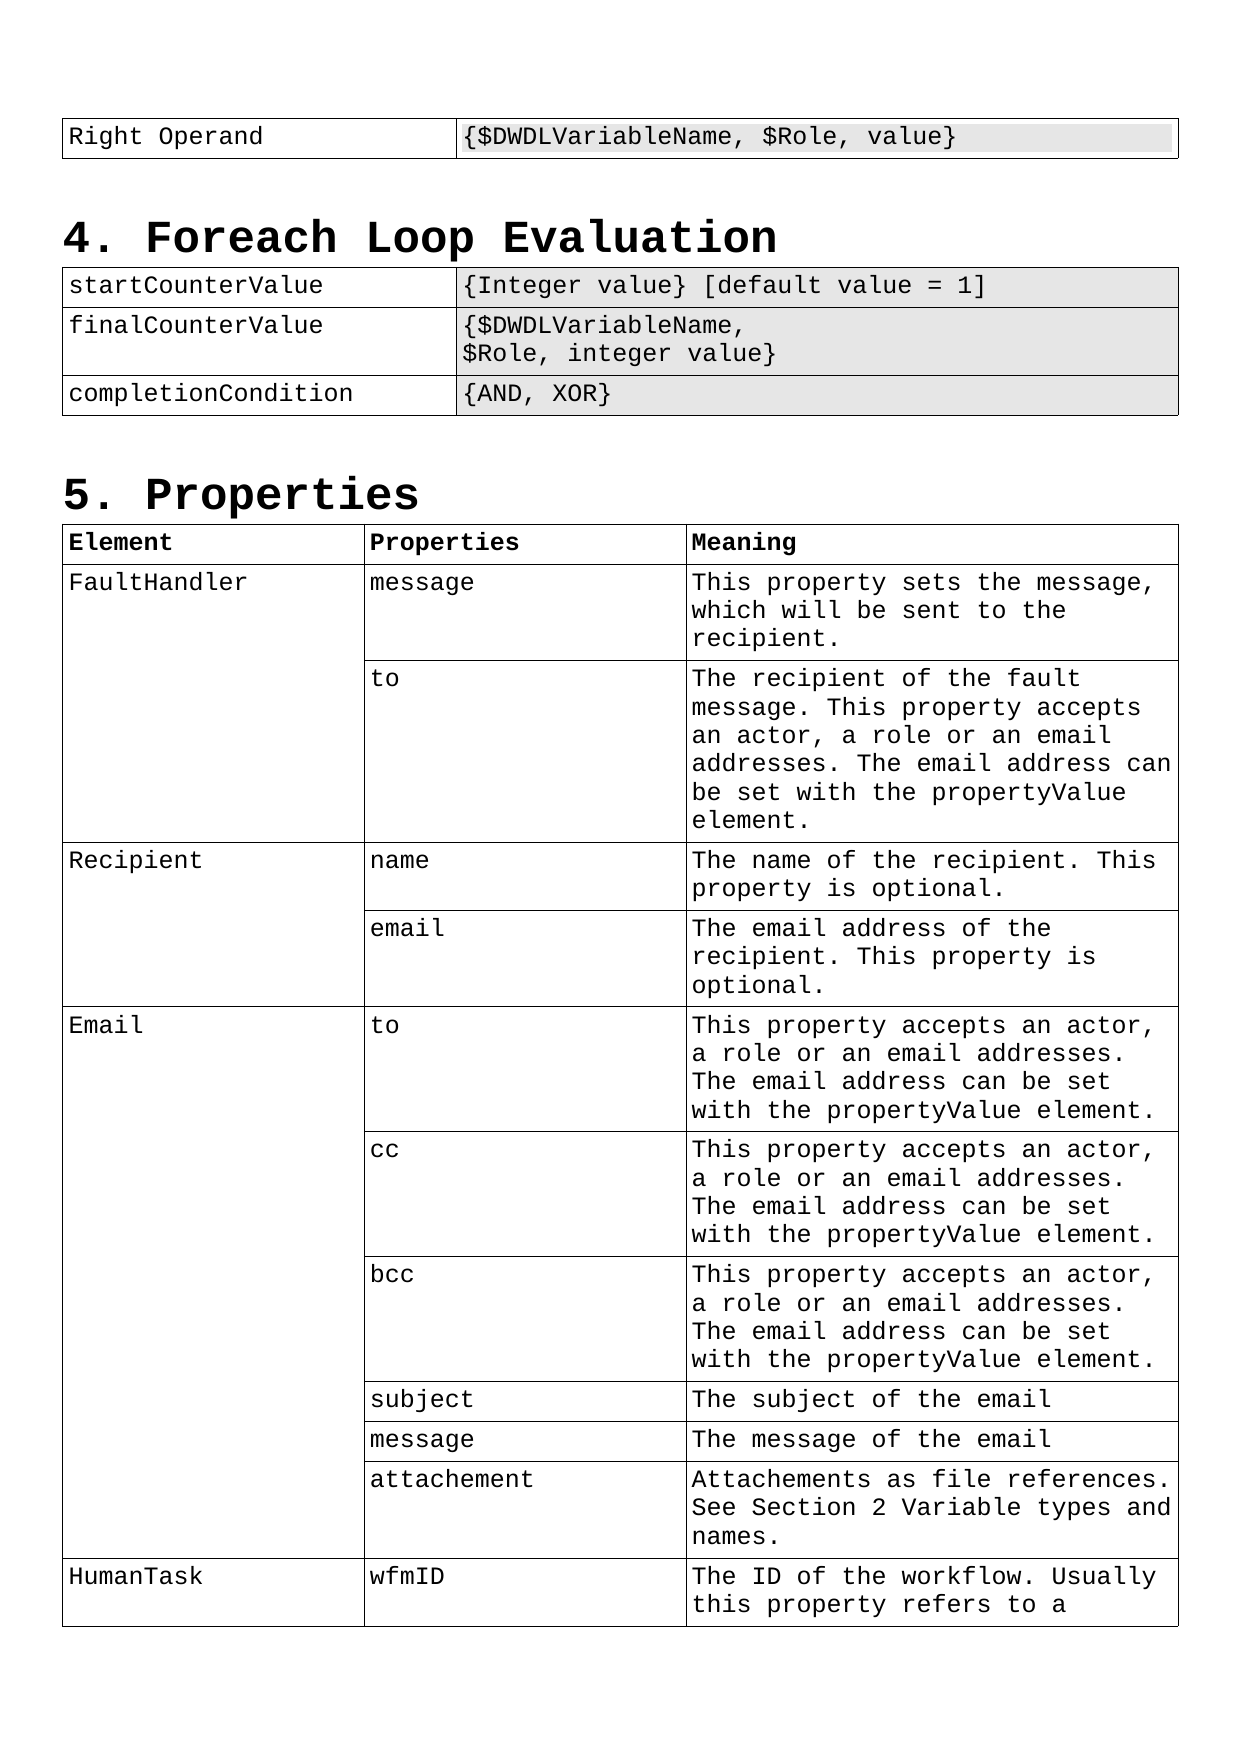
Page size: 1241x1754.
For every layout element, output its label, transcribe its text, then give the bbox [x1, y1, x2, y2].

text 5. Properties [62, 472, 1178, 523]
table_cell This property accepts an actor, a role or an email addresses. The email address can be set with the propertyValue element. [687, 1132, 1178, 1256]
table_cell cc [365, 1132, 686, 1256]
table_cell completionCondition [63, 376, 456, 415]
table_cell Attachements as file references. See Section 2 Variable types and names. [687, 1462, 1178, 1557]
table_cell The message of the email [687, 1422, 1178, 1461]
table_cell subject [365, 1382, 686, 1421]
table_cell The recipient of the fault message. This property accepts an actor, a role or an email addresses. The email address can be set with the propertyValue element. [687, 661, 1178, 842]
table_cell message [365, 1422, 686, 1461]
table_cell The email address of the recipient. This property is optional. [687, 911, 1178, 1006]
table_cell The subject of the email [687, 1382, 1178, 1421]
table_cell to [365, 1007, 686, 1131]
table_cell finalCounterValue [63, 308, 456, 375]
table_cell {$DWDLVariableName, $Role, integer value} [457, 308, 1178, 375]
table_header startCounterValue [63, 268, 456, 307]
table_cell The ID of the workflow. Usually this property refers to a [687, 1559, 1178, 1626]
table_cell The name of the recipient. This property is optional. [687, 843, 1178, 910]
table_cell Email [63, 1007, 364, 1557]
table_header Meaning [687, 525, 1178, 563]
table_cell wfmID [365, 1559, 686, 1626]
table_cell message [365, 565, 686, 660]
table_cell This property accepts an actor, a role or an email addresses. The email address can be set with the propertyValue element. [687, 1007, 1178, 1131]
table_header Properties [365, 525, 686, 563]
table_cell name [365, 843, 686, 910]
table_cell to [365, 661, 686, 842]
table_cell Recipient [63, 843, 364, 1006]
table_cell attachement [365, 1462, 686, 1557]
text 4. Foreach Loop Evaluation [62, 215, 1178, 267]
table_cell HumanTask [63, 1559, 364, 1626]
table_cell {$DWDLVariableName, $Role, value} [457, 119, 1178, 158]
table_cell email [365, 911, 686, 1006]
table_cell FaultHandler [63, 565, 364, 842]
table_header Element [63, 525, 364, 563]
table_cell Right Operand [63, 119, 456, 158]
table_cell This property accepts an actor, a role or an email addresses. The email address can be set with the propertyValue element. [687, 1257, 1178, 1381]
table_cell This property sets the message, which will be sent to the recipient. [687, 565, 1178, 660]
table_cell bcc [365, 1257, 686, 1381]
table_header {Integer value} [default value = 1] [457, 268, 1178, 307]
table_cell {AND, XOR} [457, 376, 1178, 415]
